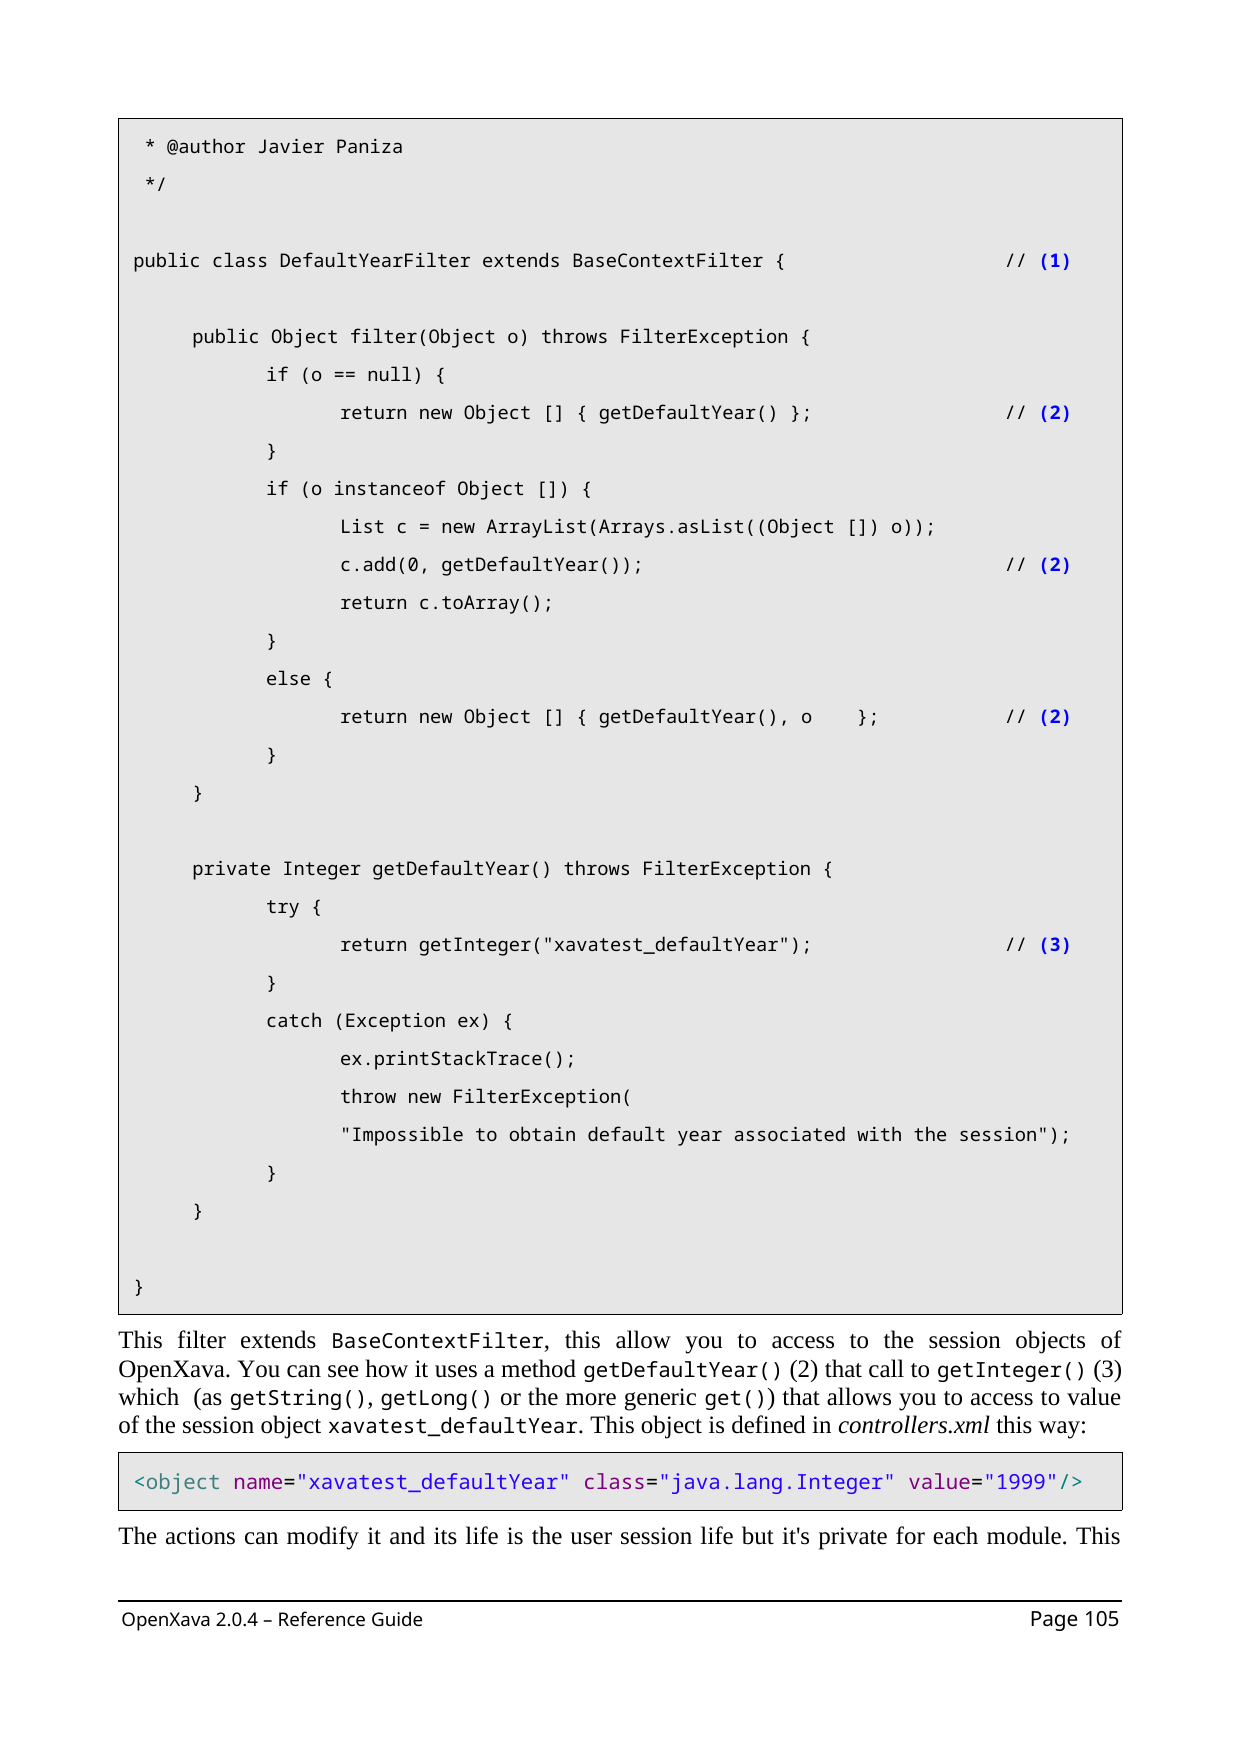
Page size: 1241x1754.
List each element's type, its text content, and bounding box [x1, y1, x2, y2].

text * @author Javier Paniza [119, 119, 1122, 156]
text if (o == null) { [119, 346, 1122, 384]
text List c = new ArrayList(Arrays.asList((Object []) o)); [119, 498, 1122, 536]
text catch (Exception ex) { [119, 993, 1122, 1031]
text "Impossible to obtain default year associated with the session"); [119, 1107, 1122, 1145]
text } [119, 954, 1122, 993]
text return new Object [] { getDefaultYear(), o }; // (2) [119, 688, 1122, 726]
text ex.printStackTrace(); [119, 1031, 1122, 1069]
text */ [119, 156, 1122, 194]
text public Object filter(Object o) throws FilterException { [119, 308, 1122, 346]
text } [119, 1145, 1122, 1183]
text public class DefaultYearFilter extends BaseContextFilter { // (1) [119, 232, 1122, 270]
text return c.toArray(); [119, 574, 1122, 612]
text } [119, 764, 1122, 802]
text return new Object [] { getDefaultYear() }; // (2) [119, 384, 1122, 422]
text else { [119, 650, 1122, 688]
text } [119, 612, 1122, 650]
text throw new FilterException( [119, 1069, 1122, 1107]
text } [119, 1183, 1122, 1221]
text The actions can modify it and its life is the user session life but it's private for each module. This [118, 1522, 1122, 1550]
text try { [119, 878, 1122, 917]
text private Integer getDefaultYear() throws FilterException { [119, 841, 1122, 878]
text } [119, 726, 1122, 764]
text } [119, 422, 1122, 460]
text } [119, 1259, 1122, 1314]
text return getInteger("xavatest_defaultYear"); // (3) [119, 917, 1122, 954]
text <object name="xavatest_defaultYear" class="java.lang.Integer" value="1999"/> [119, 1453, 1122, 1510]
text This filter extends BaseContextFilter, this allow you to access to the session objects of OpenXava. You can see how it uses a method getDefaultYear() (2) that call to getInteger() (3) which (as getString(), getLong() or the more generic get()) that allows you to access to value of the session object xavatest_defaultYear. This object is defined in controllers.xml this way: [118, 1327, 1122, 1439]
text c.add(0, getDefaultYear()); // (2) [119, 536, 1122, 574]
text if (o instanceof Object []) { [119, 460, 1122, 498]
